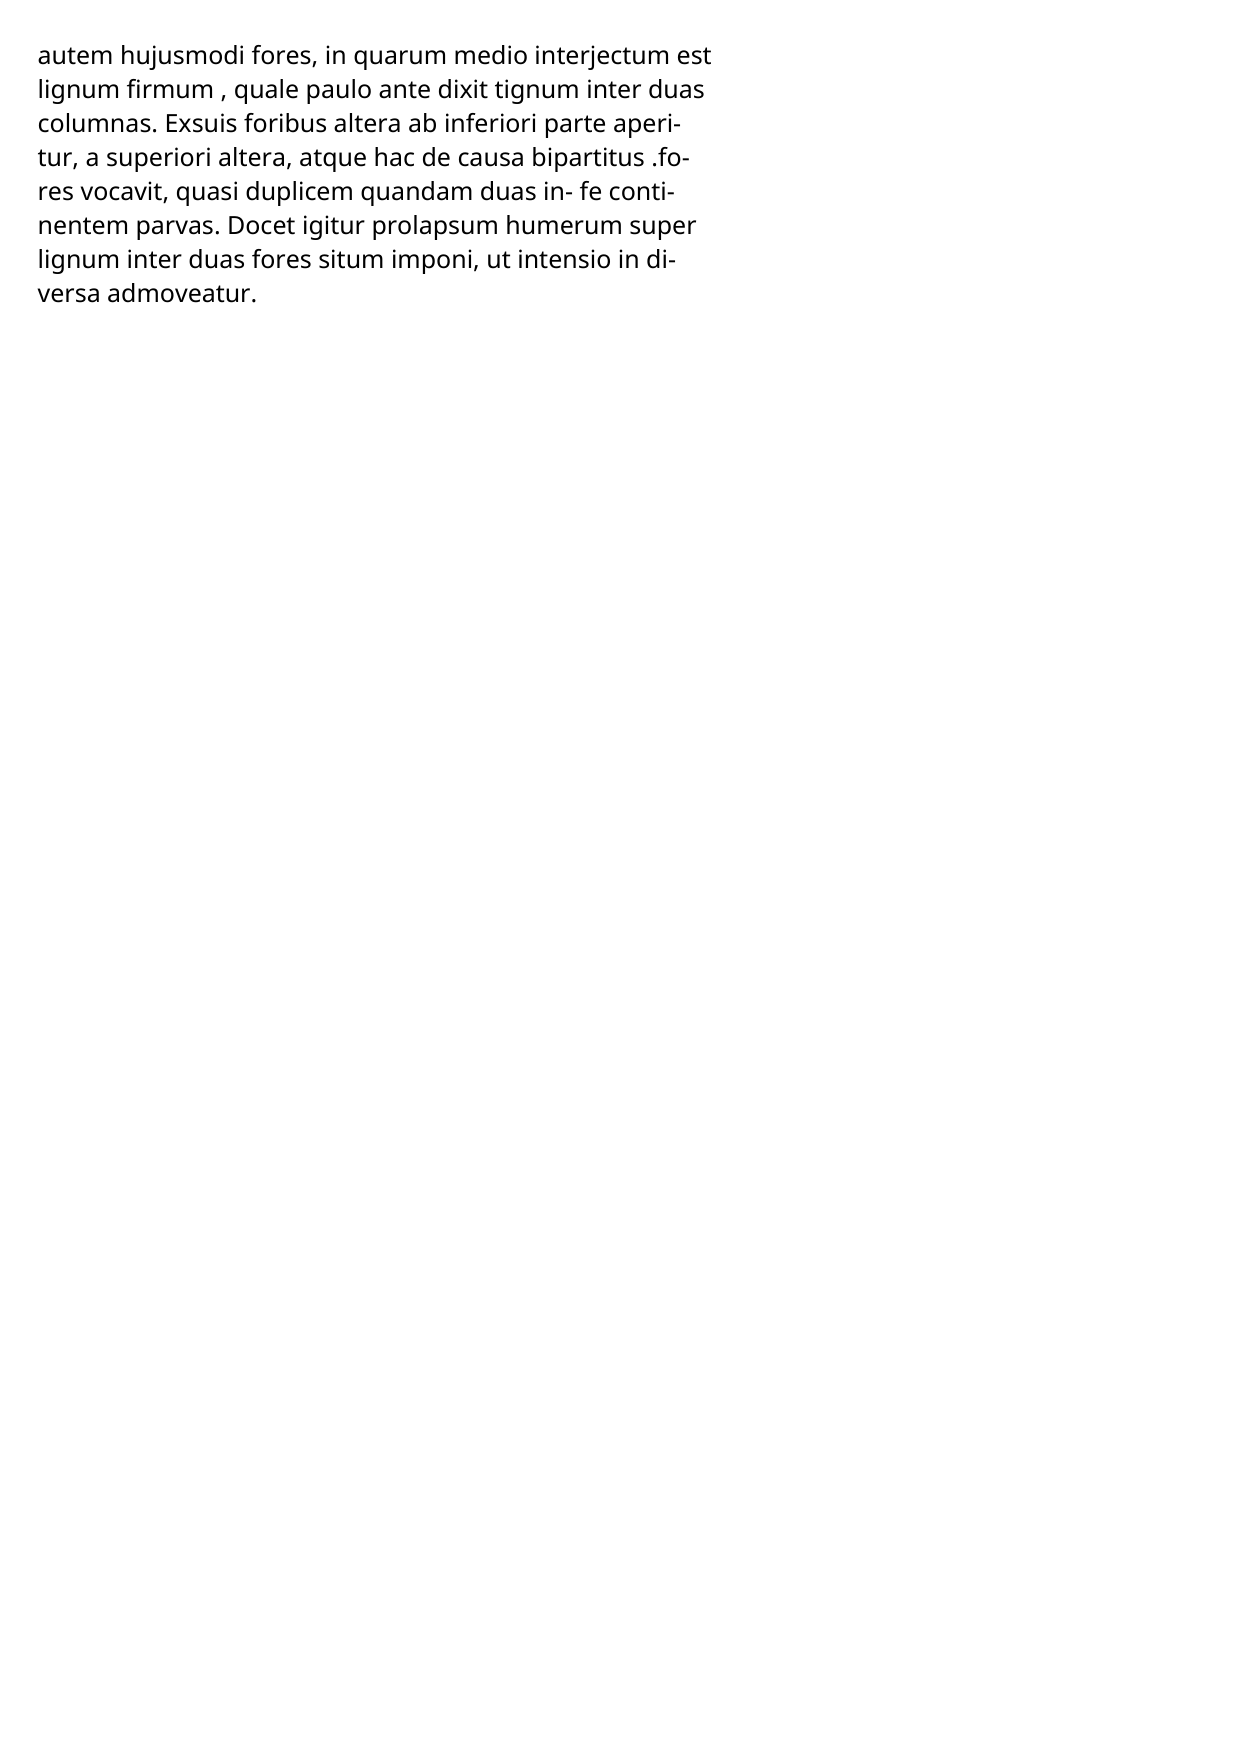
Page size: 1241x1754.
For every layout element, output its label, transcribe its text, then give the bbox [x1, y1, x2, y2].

text autem hujusmodi fores, in quarum medio interjectum est lignum firmum , quale paulo ante dixit tignum inter duas columnas. Exsuis foribus altera ab inferiori parte aperi- tur, a superiori altera, atque hac de causa bipartitus .fo- res vocavit, quasi duplicem quandam duas in- fe conti- nentem parvas. Docet igitur prolapsum humerum super lignum inter duas fores situm imponi, ut intensio in di- versa admoveatur. [37, 37, 1203, 310]
